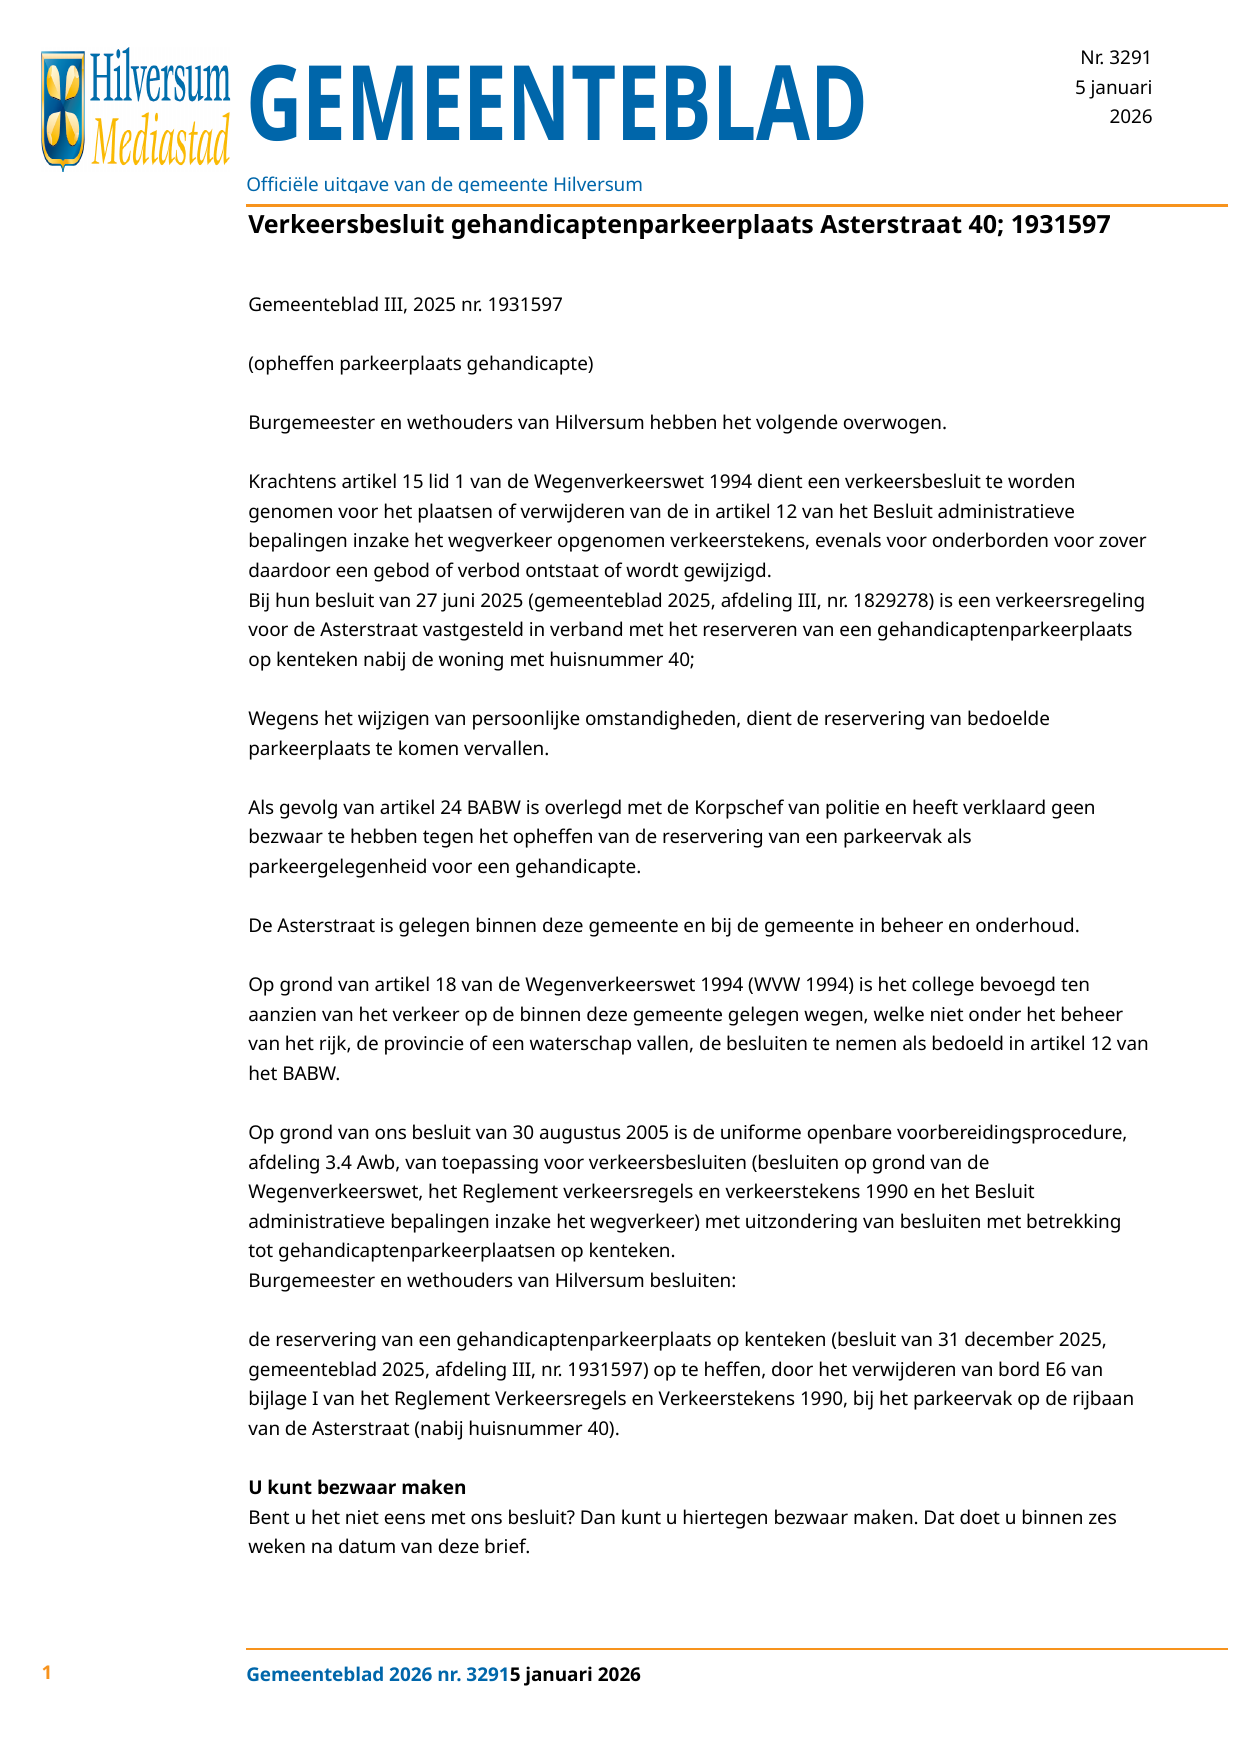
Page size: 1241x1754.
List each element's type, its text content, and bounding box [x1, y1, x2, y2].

text Gemeenteblad III, 2025 nr. 1931597 [248, 291, 1152, 317]
text Burgemeester en wethouders van Hilversum hebben het volgende overwogen. [248, 409, 1152, 435]
text Krachtens artikel 15 lid 1 van de Wegenverkeerswet 1994 dient een verkeersbesluit te worden genomen voor het plaatsen of verwijderen van de in artikel 12 van het Besluit administratieve bepalingen inzake het wegverkeer opgenomen verkeerstekens, evenals voor onderborden voor zover daardoor een gebod of verbod ontstaat of wordt gewijzigd. [248, 468, 1152, 583]
text Bij hun besluit van 27 juni 2025 (gemeenteblad 2025, afdeling III, nr. 1829278) is een verkeersregeling voor de Asterstraat vastgesteld in verband met het reserveren van een gehandicaptenparkeerplaats op kenteken nabij de woning met huisnummer 40; [248, 587, 1152, 672]
text (opheffen parkeerplaats gehandicapte) [248, 350, 1152, 376]
text Wegens het wijzigen van persoonlijke omstandigheden, dient de reservering van bedoelde parkeerplaats te komen vervallen. [248, 705, 1152, 761]
text Verkeersbesluit gehandicaptenparkeerplaats Asterstraat 40; 1931597 [248, 207, 1152, 241]
text de reservering van een gehandicaptenparkeerplaats op kenteken (besluit van 31 december 2025, gemeenteblad 2025, afdeling III, nr. 1931597) op te heffen, door het verwijderen van bord E6 van bijlage I van het Reglement Verkeersregels en Verkeerstekens 1990, bij het parkeervak op de rijbaan van de Asterstraat (nabij huisnummer 40). [248, 1326, 1152, 1441]
text De Asterstraat is gelegen binnen deze gemeente en bij de gemeente in beheer en onderhoud. [248, 912, 1152, 938]
text Op grond van artikel 18 van de Wegenverkeerswet 1994 (WVW 1994) is het college bevoegd ten aanzien van het verkeer op de binnen deze gemeente gelegen wegen, welke niet onder het beheer van het rijk, de provincie of een waterschap vallen, de besluiten te nemen als bedoeld in artikel 12 van het BABW. [248, 971, 1152, 1086]
text Als gevolg van artikel 24 BABW is overlegd met de Korpschef van politie en heeft verklaard geen bezwaar te hebben tegen het opheffen van de reservering van een parkeervak als parkeergelegenheid voor een gehandicapte. [248, 794, 1152, 879]
text Bent u het niet eens met ons besluit? Dan kunt u hiertegen bezwaar maken. Dat doet u binnen zes weken na datum van deze brief. [248, 1504, 1152, 1559]
text U kunt bezwaar maken [248, 1474, 1152, 1500]
picture [41, 47, 231, 172]
text Burgemeester en wethouders van Hilversum besluiten: [248, 1267, 1152, 1293]
text Op grond van ons besluit van 30 augustus 2005 is de uniforme openbare voorbereidingsprocedure, afdeling 3.4 Awb, van toepassing voor verkeersbesluiten (besluiten op grond van de Wegenverkeerswet, het Reglement verkeersregels en verkeerstekens 1990 en het Besluit administratieve bepalingen inzake het wegverkeer) met uitzondering van besluiten met betrekking tot gehandicaptenparkeerplaatsen op kenteken. [248, 1119, 1152, 1263]
